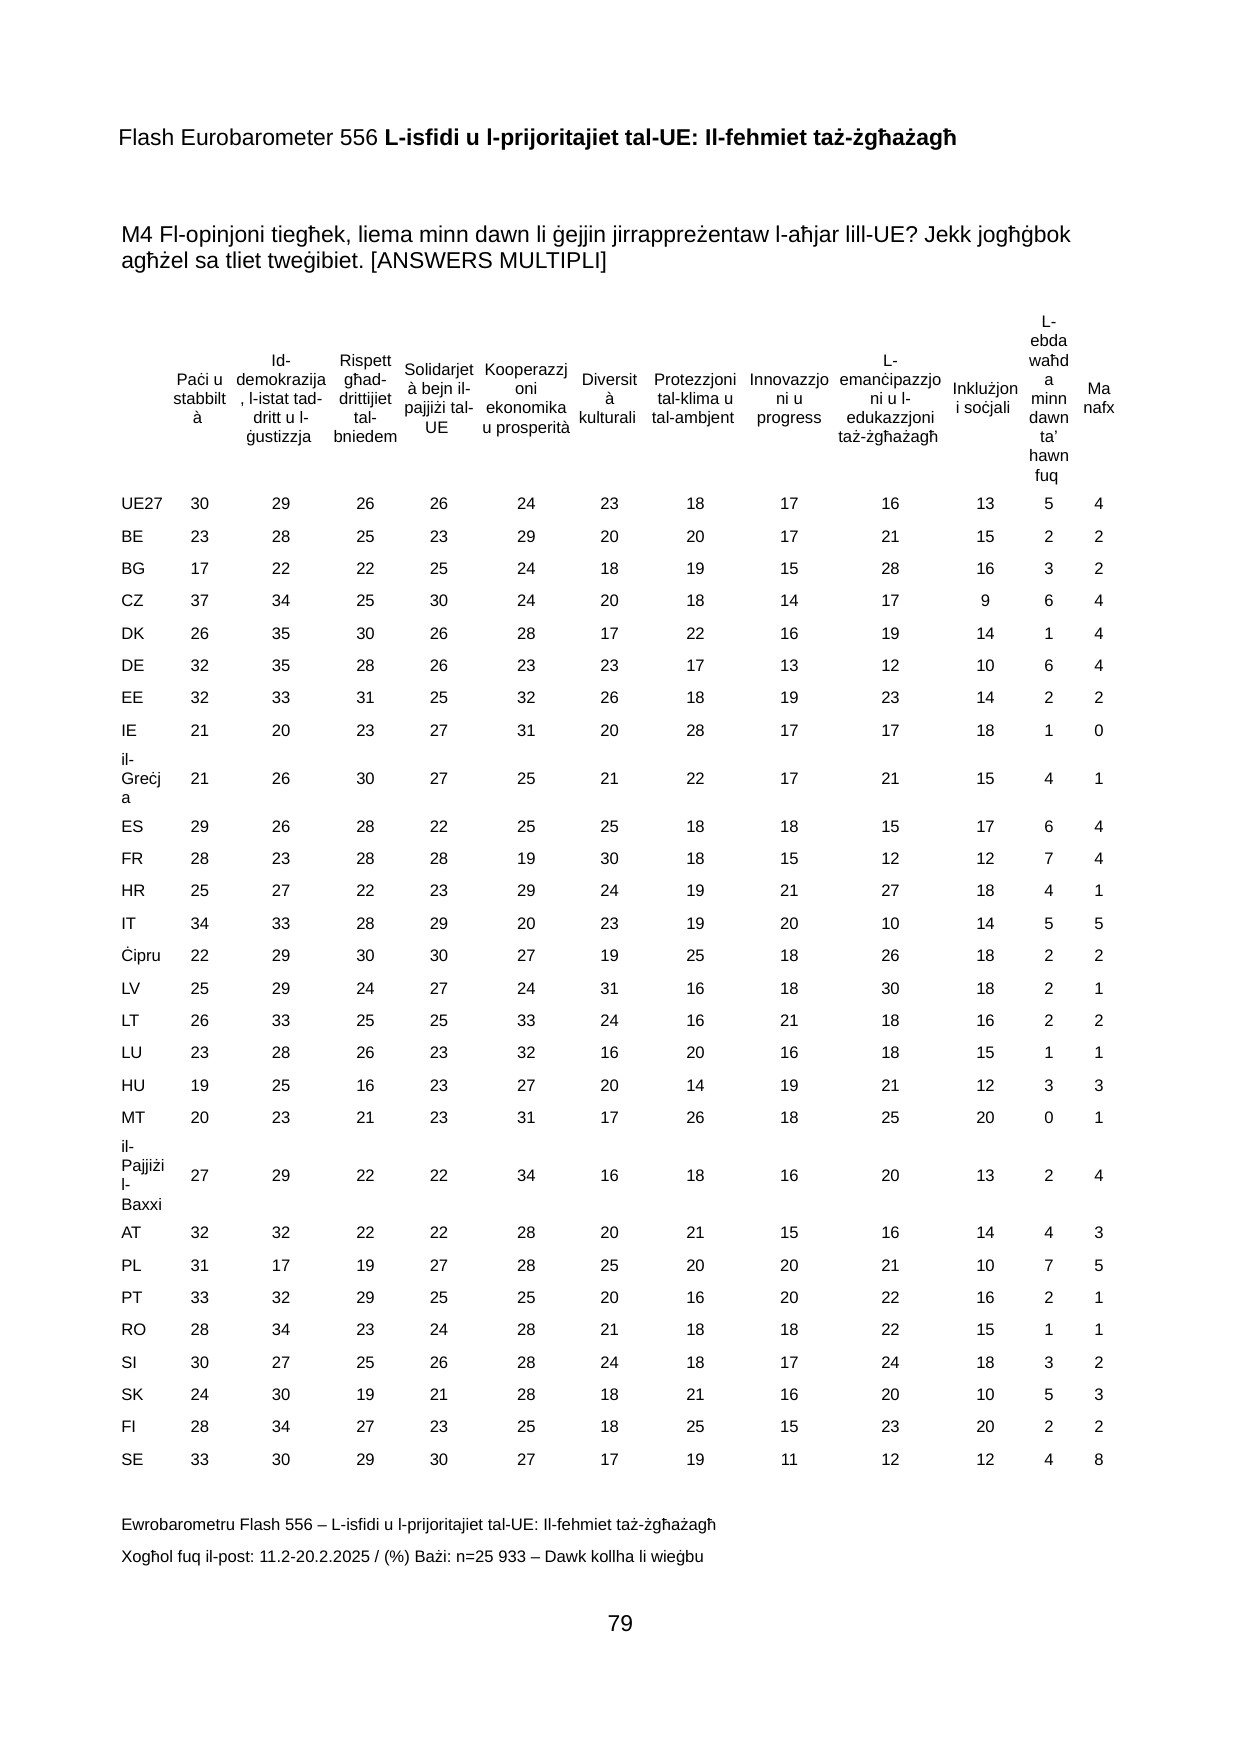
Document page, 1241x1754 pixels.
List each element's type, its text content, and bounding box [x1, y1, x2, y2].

table_cell 2 [1075, 940, 1122, 972]
table_cell 21 [330, 1101, 400, 1134]
table_cell 23 [168, 1037, 232, 1069]
table_cell [1075, 1476, 1122, 1508]
table_cell 18 [575, 552, 644, 584]
table_cell 18 [644, 1134, 746, 1216]
table_cell 22 [400, 1134, 478, 1216]
table_cell 10 [832, 907, 948, 939]
table_cell DK [118, 617, 167, 649]
table_cell 27 [478, 1069, 574, 1101]
table_cell 24 [575, 875, 644, 907]
table_cell 17 [746, 520, 832, 552]
table_cell Rispett għad-drittijiet tal-bniedem [330, 309, 400, 487]
table_cell RO [118, 1314, 167, 1346]
table_cell 25 [168, 972, 232, 1004]
table_cell 23 [168, 520, 232, 552]
table_cell 4 [1022, 1443, 1075, 1476]
table_cell 32 [232, 1216, 330, 1249]
table_cell 16 [575, 1037, 644, 1069]
table_cell 19 [746, 682, 832, 714]
table_cell 5 [1075, 1249, 1122, 1281]
table_cell [1075, 277, 1122, 309]
table_cell 27 [478, 1443, 574, 1476]
table_cell [400, 1476, 478, 1508]
table_cell 33 [478, 1004, 574, 1037]
table_cell 12 [832, 649, 948, 682]
table_cell 20 [168, 1101, 232, 1134]
table_cell 14 [746, 585, 832, 617]
table_cell 16 [832, 1216, 948, 1249]
table_cell 18 [644, 1314, 746, 1346]
table_cell 20 [644, 1037, 746, 1069]
table_cell 21 [644, 1216, 746, 1249]
table_cell Diversità kulturali [575, 309, 644, 487]
table_cell 17 [644, 649, 746, 682]
table_cell 20 [232, 714, 330, 747]
table_cell 4 [1022, 1216, 1075, 1249]
table_cell 31 [168, 1249, 232, 1281]
table_cell 34 [232, 585, 330, 617]
table_cell 2 [1022, 940, 1075, 972]
table_cell Paċi u stabbiltà [168, 309, 232, 487]
table_cell [644, 1476, 746, 1508]
table_cell 29 [330, 1443, 400, 1476]
table_cell 25 [478, 1411, 574, 1443]
table_cell 23 [575, 488, 644, 520]
table_cell 20 [746, 907, 832, 939]
table_cell 23 [400, 1069, 478, 1101]
table_cell 28 [168, 1314, 232, 1346]
table_cell 20 [575, 520, 644, 552]
table_cell 24 [478, 552, 574, 584]
table_cell 31 [575, 972, 644, 1004]
table_cell 20 [575, 1069, 644, 1101]
table_cell 22 [400, 810, 478, 842]
table_cell 19 [746, 1069, 832, 1101]
table_cell 25 [400, 1004, 478, 1037]
table_cell 27 [232, 875, 330, 907]
table_cell 23 [832, 682, 948, 714]
table_cell 31 [330, 682, 400, 714]
table_cell CZ [118, 585, 167, 617]
table_cell 10 [949, 649, 1022, 682]
table_cell 22 [330, 1134, 400, 1216]
table_cell 17 [575, 1101, 644, 1134]
table_cell [644, 277, 746, 309]
table_cell L-emanċipazzjoni u l-edukazzjoni taż-żgħażagħ [832, 309, 948, 487]
table_cell 23 [400, 875, 478, 907]
table_cell AT [118, 1216, 167, 1249]
table_cell 26 [232, 810, 330, 842]
table_cell 26 [168, 617, 232, 649]
table_cell 3 [1075, 1378, 1122, 1411]
table_cell 34 [168, 907, 232, 939]
table_cell 34 [478, 1134, 574, 1216]
table_cell 18 [949, 1346, 1022, 1378]
table_cell 27 [832, 875, 948, 907]
table_cell 19 [575, 940, 644, 972]
table_cell 23 [400, 1101, 478, 1134]
table_cell 28 [478, 1216, 574, 1249]
table_cell 1 [1075, 1281, 1122, 1313]
table_cell 23 [400, 1037, 478, 1069]
table_cell [330, 1476, 400, 1508]
table_cell [832, 277, 948, 309]
table_cell [330, 277, 400, 309]
table_cell 27 [400, 714, 478, 747]
table_cell 16 [832, 488, 948, 520]
table_cell 24 [478, 972, 574, 1004]
table_cell 12 [832, 1443, 948, 1476]
table_cell [168, 1476, 232, 1508]
table_cell 1 [1075, 972, 1122, 1004]
table_cell 17 [575, 617, 644, 649]
table_cell [1022, 1476, 1075, 1508]
table_cell 23 [400, 1411, 478, 1443]
table_cell 1 [1022, 1037, 1075, 1069]
table_cell 28 [330, 649, 400, 682]
table_cell 20 [949, 1411, 1022, 1443]
table_cell [118, 1476, 167, 1508]
table_cell 24 [400, 1314, 478, 1346]
table_cell 23 [832, 1411, 948, 1443]
table_cell 7 [1022, 842, 1075, 875]
table_cell 4 [1075, 585, 1122, 617]
table_cell DE [118, 649, 167, 682]
table_cell MT [118, 1101, 167, 1134]
table_cell [118, 277, 167, 309]
table_cell 23 [400, 520, 478, 552]
table_cell 30 [330, 747, 400, 810]
table_cell BE [118, 520, 167, 552]
table_cell 1 [1075, 747, 1122, 810]
table_cell 25 [232, 1069, 330, 1101]
table_cell 14 [949, 617, 1022, 649]
table_cell 29 [330, 1281, 400, 1313]
table_cell 20 [949, 1101, 1022, 1134]
table_cell 28 [478, 1378, 574, 1411]
table_cell [949, 277, 1022, 309]
table_cell 28 [478, 1249, 574, 1281]
table_cell 22 [168, 940, 232, 972]
table_cell 25 [330, 1004, 400, 1037]
table_cell 3 [1075, 1216, 1122, 1249]
table_cell 15 [746, 1411, 832, 1443]
table_cell 26 [400, 617, 478, 649]
table_cell 27 [400, 1249, 478, 1281]
table_cell 15 [746, 842, 832, 875]
table_cell 2 [1075, 682, 1122, 714]
table_cell 26 [400, 649, 478, 682]
table_cell SI [118, 1346, 167, 1378]
table_cell 16 [746, 617, 832, 649]
table_cell 24 [478, 488, 574, 520]
table_cell 18 [746, 1101, 832, 1134]
table_cell 16 [644, 972, 746, 1004]
table_cell 20 [746, 1281, 832, 1313]
table_cell 10 [949, 1378, 1022, 1411]
table_cell 30 [400, 940, 478, 972]
table_cell 28 [232, 1037, 330, 1069]
table_cell LU [118, 1037, 167, 1069]
table_cell 19 [478, 842, 574, 875]
table_cell 22 [400, 1216, 478, 1249]
table_cell 3 [1022, 1346, 1075, 1378]
table_cell PL [118, 1249, 167, 1281]
table_cell SK [118, 1378, 167, 1411]
table_cell 18 [644, 842, 746, 875]
table_cell 2 [1022, 1411, 1075, 1443]
table_cell [746, 1476, 832, 1508]
table_cell 28 [400, 842, 478, 875]
table_cell 8 [1075, 1443, 1122, 1476]
table_cell 19 [644, 1443, 746, 1476]
table_cell 25 [400, 552, 478, 584]
table_cell FR [118, 842, 167, 875]
table_cell 28 [478, 1314, 574, 1346]
table_cell 16 [746, 1037, 832, 1069]
table_cell 19 [644, 907, 746, 939]
table_cell 16 [746, 1378, 832, 1411]
table_cell 32 [478, 1037, 574, 1069]
table_cell 29 [400, 907, 478, 939]
table_cell Kooperazzjoni ekonomika u prosperità [478, 309, 574, 487]
table_cell 30 [232, 1378, 330, 1411]
table_cell 15 [949, 520, 1022, 552]
table_cell 12 [949, 1443, 1022, 1476]
table_cell 25 [644, 940, 746, 972]
table_cell 33 [232, 1004, 330, 1037]
table_cell 24 [832, 1346, 948, 1378]
table_cell 33 [232, 907, 330, 939]
table_cell 17 [575, 1443, 644, 1476]
table_cell 6 [1022, 585, 1075, 617]
table_cell 27 [478, 940, 574, 972]
table_cell 16 [949, 552, 1022, 584]
table_cell 23 [232, 842, 330, 875]
table_cell 26 [330, 1037, 400, 1069]
table_cell [400, 277, 478, 309]
table_cell 25 [575, 1249, 644, 1281]
table_cell 23 [330, 1314, 400, 1346]
table_cell 4 [1022, 747, 1075, 810]
table_cell il-Pajjiżi l-Baxxi [118, 1134, 167, 1216]
table_cell 18 [949, 972, 1022, 1004]
table_cell 12 [949, 842, 1022, 875]
table_cell 16 [575, 1134, 644, 1216]
table_cell 4 [1075, 842, 1122, 875]
table_cell 20 [644, 1249, 746, 1281]
table_cell IE [118, 714, 167, 747]
table_cell 17 [746, 747, 832, 810]
table_cell 17 [746, 714, 832, 747]
table_cell 2 [1075, 1411, 1122, 1443]
table_cell 5 [1022, 488, 1075, 520]
table_cell 2 [1022, 682, 1075, 714]
table_cell 2 [1075, 1004, 1122, 1037]
table_cell 30 [168, 488, 232, 520]
table_cell 21 [575, 1314, 644, 1346]
table_cell Protezzjoni tal-klima u tal-ambjent [644, 309, 746, 487]
table_cell 21 [832, 1249, 948, 1281]
table_cell LT [118, 1004, 167, 1037]
table_cell 14 [644, 1069, 746, 1101]
table_cell 16 [949, 1004, 1022, 1037]
table_cell 30 [400, 585, 478, 617]
table_cell 25 [330, 585, 400, 617]
table_cell 3 [1075, 1069, 1122, 1101]
table_cell 18 [832, 1004, 948, 1037]
table_cell 30 [575, 842, 644, 875]
table_cell 13 [949, 488, 1022, 520]
table_cell 18 [949, 940, 1022, 972]
table_cell 5 [1022, 1378, 1075, 1411]
table_cell 21 [832, 1069, 948, 1101]
table_cell 15 [746, 552, 832, 584]
table_cell 17 [832, 585, 948, 617]
table_cell 26 [575, 682, 644, 714]
table_cell 26 [644, 1101, 746, 1134]
table_cell Ċipru [118, 940, 167, 972]
table_cell 17 [232, 1249, 330, 1281]
table_cell 18 [746, 972, 832, 1004]
table_cell il-Greċja [118, 747, 167, 810]
table_cell L-ebda waħda minn dawn ta’ hawn fuq [1022, 309, 1075, 487]
table_cell 18 [644, 488, 746, 520]
table_cell 13 [949, 1134, 1022, 1216]
table_cell 20 [832, 1134, 948, 1216]
table_cell Ewrobarometru Flash 556 – L-isfidi u l-prijoritajiet tal-UE: Il-fehmiet taż-żgħażagħ [118, 1508, 1122, 1540]
table_cell 35 [232, 649, 330, 682]
table_cell Inklużjoni soċjali [949, 309, 1022, 487]
table_cell 1 [1075, 1314, 1122, 1346]
table_cell 2 [1022, 972, 1075, 1004]
table_cell 20 [575, 1216, 644, 1249]
table_cell 32 [478, 682, 574, 714]
table_cell 18 [575, 1411, 644, 1443]
table_cell 32 [168, 1216, 232, 1249]
table_cell 20 [575, 585, 644, 617]
table_cell 32 [168, 682, 232, 714]
table_cell 22 [330, 552, 400, 584]
table_cell 16 [746, 1134, 832, 1216]
table_cell ES [118, 810, 167, 842]
table_cell 32 [232, 1281, 330, 1313]
table_cell 28 [330, 842, 400, 875]
table_cell 23 [575, 649, 644, 682]
table_cell 19 [330, 1378, 400, 1411]
table_cell 25 [832, 1101, 948, 1134]
table_cell HR [118, 875, 167, 907]
table_cell Xogħol fuq il-post: 11.2-20.2.2025 / (%) Bażi: n=25 933 – Dawk kollha li wieġbu [118, 1540, 1122, 1573]
table_cell 15 [949, 747, 1022, 810]
table_cell 25 [575, 810, 644, 842]
table_cell 1 [1075, 1037, 1122, 1069]
table_cell LV [118, 972, 167, 1004]
table_cell 18 [746, 940, 832, 972]
table_cell 7 [1022, 1249, 1075, 1281]
table_cell 2 [1075, 552, 1122, 584]
table_cell 30 [232, 1443, 330, 1476]
table_cell 14 [949, 907, 1022, 939]
table_cell 20 [575, 1281, 644, 1313]
table_cell 30 [168, 1346, 232, 1378]
table_cell Ma nafx [1075, 309, 1122, 487]
table_cell 28 [330, 810, 400, 842]
table_cell [575, 277, 644, 309]
table_cell 2 [1075, 520, 1122, 552]
table_cell 17 [746, 1346, 832, 1378]
table_cell 22 [644, 747, 746, 810]
table_cell 21 [400, 1378, 478, 1411]
table_cell 14 [949, 682, 1022, 714]
table_cell 33 [168, 1281, 232, 1313]
table_cell 0 [1022, 1101, 1075, 1134]
table_cell 21 [168, 747, 232, 810]
table_cell 24 [168, 1378, 232, 1411]
table_cell 21 [746, 875, 832, 907]
table_cell 22 [232, 552, 330, 584]
table_cell 15 [746, 1216, 832, 1249]
table_cell 31 [478, 1101, 574, 1134]
table_cell 25 [478, 1281, 574, 1313]
table_cell 18 [575, 1378, 644, 1411]
table_cell 17 [949, 810, 1022, 842]
table_cell 26 [168, 1004, 232, 1037]
table_cell 6 [1022, 810, 1075, 842]
table_cell 2 [1022, 1281, 1075, 1313]
table_cell 27 [330, 1411, 400, 1443]
table_cell 17 [168, 552, 232, 584]
table_cell 19 [330, 1249, 400, 1281]
table_cell 23 [575, 907, 644, 939]
table_cell IT [118, 907, 167, 939]
table_cell 28 [232, 520, 330, 552]
table_cell 22 [330, 1216, 400, 1249]
table_cell 27 [400, 747, 478, 810]
table_cell 18 [644, 1346, 746, 1378]
table_cell [575, 1476, 644, 1508]
table_cell 22 [330, 875, 400, 907]
table_cell 30 [400, 1443, 478, 1476]
table_cell Id-demokrazija, l-istat tad-dritt u l-ġustizzja [232, 309, 330, 487]
table_cell 26 [330, 488, 400, 520]
table_cell 27 [168, 1134, 232, 1216]
table_cell 26 [232, 747, 330, 810]
table_cell 28 [644, 714, 746, 747]
table_cell [232, 277, 330, 309]
table_cell 18 [644, 682, 746, 714]
table_cell 34 [232, 1411, 330, 1443]
table_cell 16 [949, 1281, 1022, 1313]
table_cell 3 [1022, 1069, 1075, 1101]
table_cell 4 [1075, 649, 1122, 682]
table_cell UE27 [118, 488, 167, 520]
table_cell 29 [232, 488, 330, 520]
table_cell 18 [746, 810, 832, 842]
table_cell 29 [232, 972, 330, 1004]
table_cell 10 [949, 1249, 1022, 1281]
table_cell Solidarjetà bejn il-pajjiżi tal-UE [400, 309, 478, 487]
table_cell 35 [232, 617, 330, 649]
table_cell 23 [232, 1101, 330, 1134]
table_cell 28 [168, 1411, 232, 1443]
table_cell [478, 1476, 574, 1508]
table_cell HU [118, 1069, 167, 1101]
table_header M4 Fl-opinjoni tiegħek, liema minn dawn li ġejjin jirrappreżentaw l-aħjar lill-UE? Jekk jogħġbok agħżel sa tliet tweġibiet. [ANSWERS MULTIPLI] [118, 218, 1122, 277]
table_cell 1 [1075, 1101, 1122, 1134]
table_cell 5 [1022, 907, 1075, 939]
table_cell 32 [168, 649, 232, 682]
table_cell 26 [832, 940, 948, 972]
table_cell 2 [1022, 520, 1075, 552]
table_cell 28 [330, 907, 400, 939]
table_cell 19 [644, 552, 746, 584]
table_cell 4 [1075, 617, 1122, 649]
table_cell 17 [832, 714, 948, 747]
table_cell [478, 277, 574, 309]
table_cell 20 [478, 907, 574, 939]
table_cell 33 [168, 1443, 232, 1476]
table_cell 12 [949, 1069, 1022, 1101]
table_cell 21 [168, 714, 232, 747]
table_cell 4 [1075, 810, 1122, 842]
table_cell 1 [1022, 714, 1075, 747]
table_cell 28 [478, 617, 574, 649]
table_cell SE [118, 1443, 167, 1476]
table_cell [118, 309, 167, 487]
table_cell 24 [575, 1004, 644, 1037]
table_cell 29 [168, 810, 232, 842]
table_cell 34 [232, 1314, 330, 1346]
table_cell 24 [330, 972, 400, 1004]
table_cell 2 [1075, 1346, 1122, 1378]
table_cell 25 [168, 875, 232, 907]
table_cell 30 [330, 940, 400, 972]
table_cell 4 [1022, 875, 1075, 907]
table_cell 21 [832, 520, 948, 552]
table_cell [232, 1476, 330, 1508]
table_cell 29 [232, 940, 330, 972]
table_cell 24 [575, 1346, 644, 1378]
table_cell 25 [644, 1411, 746, 1443]
table_cell 4 [1075, 1134, 1122, 1216]
table_cell 25 [330, 1346, 400, 1378]
table_cell 31 [478, 714, 574, 747]
table_cell [746, 277, 832, 309]
table_cell 15 [949, 1314, 1022, 1346]
table_cell 20 [575, 714, 644, 747]
table_cell 22 [832, 1281, 948, 1313]
table_cell PT [118, 1281, 167, 1313]
table_cell 27 [232, 1346, 330, 1378]
table_cell 19 [168, 1069, 232, 1101]
table_cell 21 [575, 747, 644, 810]
table_cell 18 [644, 810, 746, 842]
table_cell 21 [746, 1004, 832, 1037]
table_cell 2 [1022, 1004, 1075, 1037]
table_cell 14 [949, 1216, 1022, 1249]
table_cell [168, 277, 232, 309]
table_cell 30 [832, 972, 948, 1004]
table_cell 0 [1075, 714, 1122, 747]
table_cell 18 [832, 1037, 948, 1069]
table_cell 12 [832, 842, 948, 875]
table_cell 26 [400, 1346, 478, 1378]
table_cell 30 [330, 617, 400, 649]
table_cell 18 [644, 585, 746, 617]
table_cell EE [118, 682, 167, 714]
table_cell 29 [478, 875, 574, 907]
table_cell 28 [832, 552, 948, 584]
table_cell 11 [746, 1443, 832, 1476]
table_cell 15 [949, 1037, 1022, 1069]
table_cell 1 [1075, 875, 1122, 907]
table_cell 22 [832, 1314, 948, 1346]
table_cell BG [118, 552, 167, 584]
table_cell 3 [1022, 552, 1075, 584]
table_cell 16 [644, 1281, 746, 1313]
table_cell 28 [168, 842, 232, 875]
table_cell FI [118, 1411, 167, 1443]
table_cell 18 [949, 875, 1022, 907]
table_cell 16 [644, 1004, 746, 1037]
table_cell 1 [1022, 1314, 1075, 1346]
table_cell 17 [746, 488, 832, 520]
table_cell 26 [400, 488, 478, 520]
table_cell 29 [232, 1134, 330, 1216]
table_cell 25 [330, 520, 400, 552]
table_cell 19 [644, 875, 746, 907]
table_cell [949, 1476, 1022, 1508]
table_cell 19 [832, 617, 948, 649]
table_cell 2 [1022, 1134, 1075, 1216]
table_cell 25 [478, 747, 574, 810]
table_cell 5 [1075, 907, 1122, 939]
table_cell 9 [949, 585, 1022, 617]
table_cell 24 [478, 585, 574, 617]
table_cell 27 [400, 972, 478, 1004]
table_cell 28 [478, 1346, 574, 1378]
table_cell [1022, 277, 1075, 309]
table_cell 25 [478, 810, 574, 842]
table_cell 15 [832, 810, 948, 842]
table_cell 25 [400, 1281, 478, 1313]
table_cell 20 [746, 1249, 832, 1281]
table_cell 37 [168, 585, 232, 617]
table_cell 1 [1022, 617, 1075, 649]
table_cell 25 [400, 682, 478, 714]
table_cell 29 [478, 520, 574, 552]
table_cell 20 [832, 1378, 948, 1411]
table_cell [832, 1476, 948, 1508]
table_cell 6 [1022, 649, 1075, 682]
table_cell 21 [644, 1378, 746, 1411]
table_cell 16 [330, 1069, 400, 1101]
table_cell 23 [478, 649, 574, 682]
table_cell Innovazzjoni u progress [746, 309, 832, 487]
table_cell 18 [746, 1314, 832, 1346]
table_cell 18 [949, 714, 1022, 747]
table_cell 33 [232, 682, 330, 714]
table_cell 13 [746, 649, 832, 682]
table_cell 20 [644, 520, 746, 552]
table_cell 22 [644, 617, 746, 649]
table_cell 4 [1075, 488, 1122, 520]
table_cell 21 [832, 747, 948, 810]
table_cell 23 [330, 714, 400, 747]
